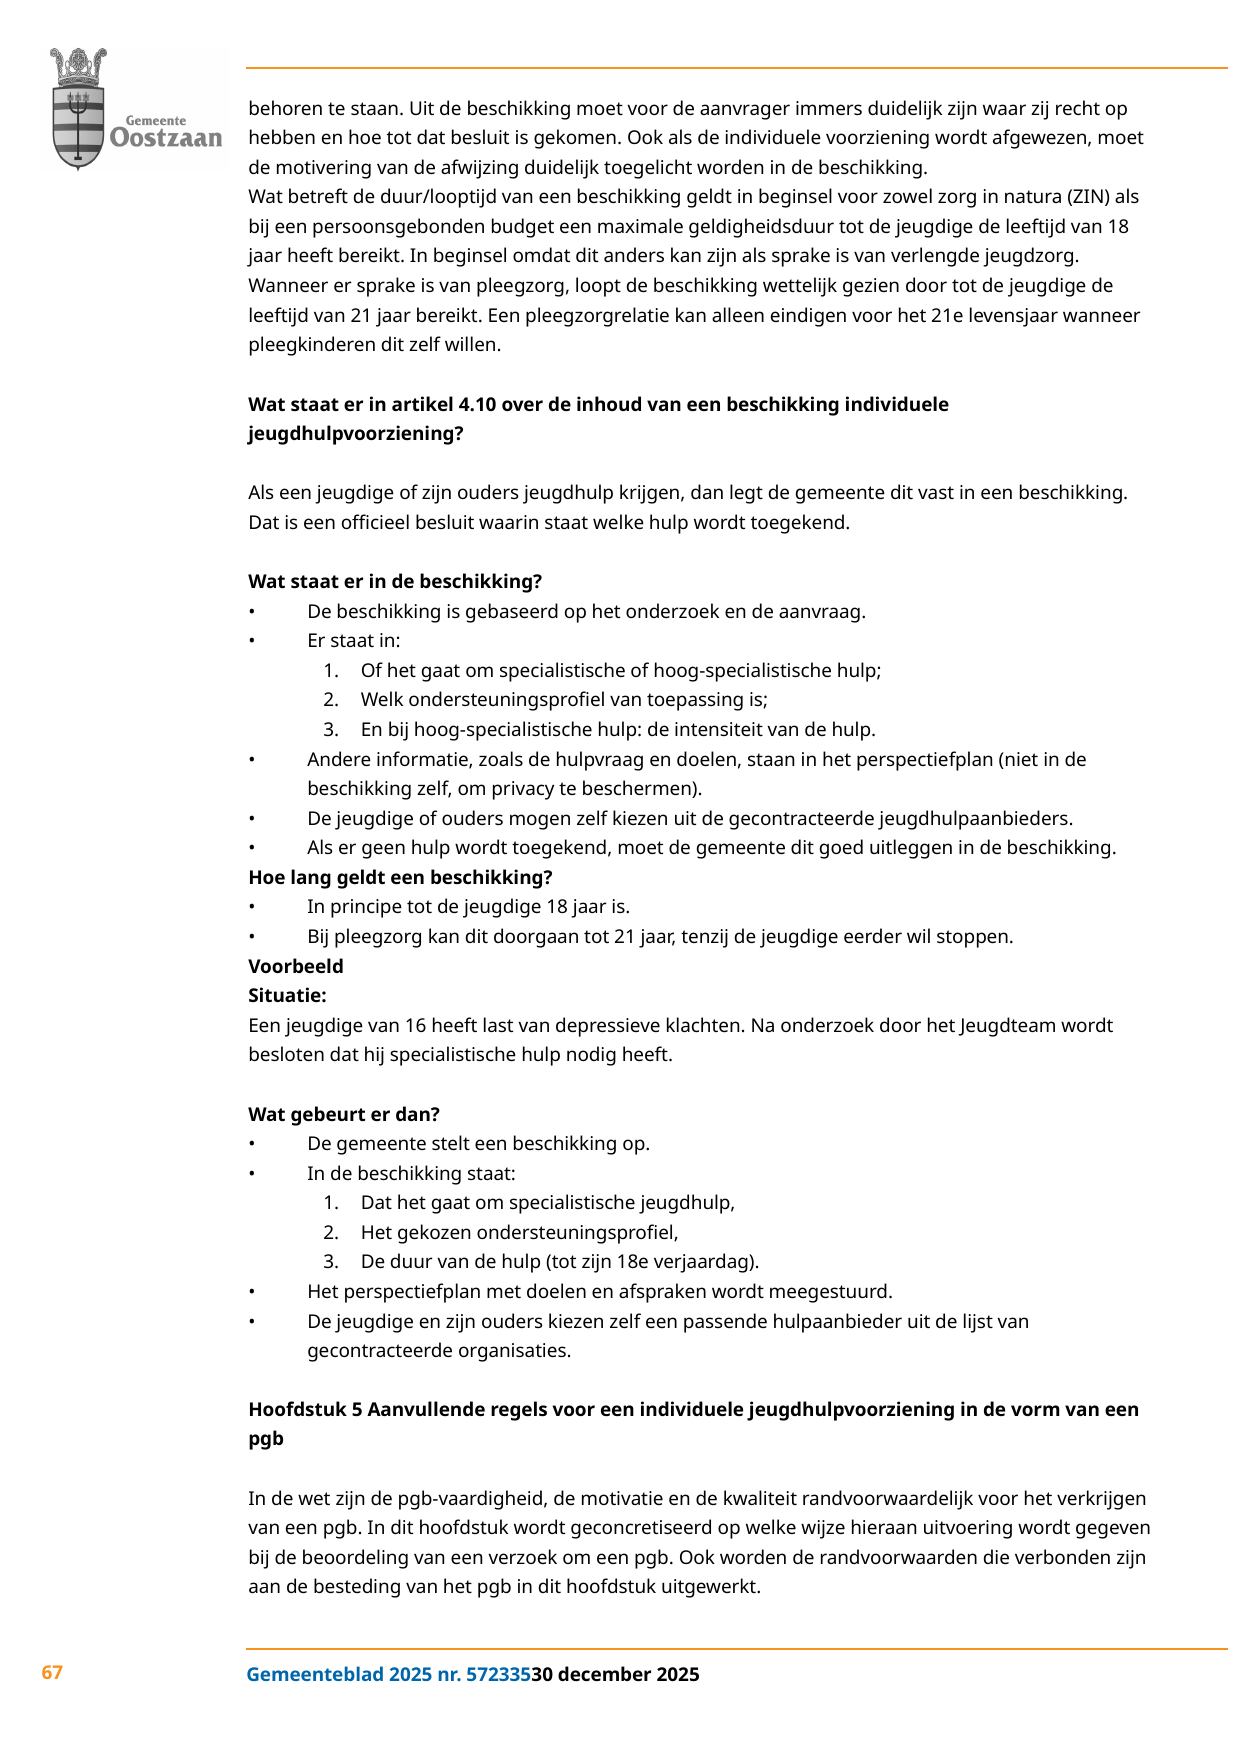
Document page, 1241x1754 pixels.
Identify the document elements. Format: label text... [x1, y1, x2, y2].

text In de wet zijn de pgb-vaardigheid, de motivatie en de kwaliteit randvoorwaardelijk voor het verkrijgen van een pgb. In dit hoofdstuk wordt geconcretiseerd op welke wijze hieraan uitvoering wordt gegeven bij de beoordeling van een verzoek om een pgb. Ook worden de randvoorwaarden die verbonden zijn aan de besteding van het pgb in dit hoofdstuk uitgewerkt. [248, 1485, 1152, 1599]
text Wanneer er sprake is van pleegzorg, loopt de beschikking wettelijk gezien door tot de jeugdige de leeftijd van 21 jaar bereikt. Een pleegzorgrelatie kan alleen eindigen voor het 21e levensjaar wanneer pleegkinderen dit zelf willen. [248, 272, 1152, 357]
text Wat betreft de duur/looptijd van een beschikking geldt in beginsel voor zowel zorg in natura (ZIN) als bij een persoonsgebonden budget een maximale geldigheidsduur tot de jeugdige de leeftijd van 18 jaar heeft bereikt. In beginsel omdat dit anders kan zijn als sprake is van verlengde jeugdzorg. [248, 183, 1152, 268]
text behoren te staan. Uit de beschikking moet voor de aanvrager immers duidelijk zijn waar zij recht op hebben en hoe tot dat besluit is gekomen. Ook als de individuele voorziening wordt afgewezen, moet de motivering van de afwijzing duidelijk toegelicht worden in de beschikking. [248, 95, 1152, 180]
picture [41, 47, 231, 172]
table_header Wat staat er in artikel 4.10 over de inhoud van een beschikking individuele jeugdhulpvoorziening? Als een jeugdige of zijn ouders jeugdhulp krijgen, dan legt de gemeente dit vast in een beschikking. Dat is een officieel besluit waarin staat welke hulp wordt toegekend. Wat staat er in de beschikking? De beschikking is gebaseerd op het onderzoek en de aanvraag. Er staat in: Of het gaat om specialistische of hoog-specialistische hulp; Welk ondersteuningsprofiel van toepassing is; En bij hoog-specialistische hulp: de intensiteit van de hulp. Andere informatie, zoals de hulpvraag en doelen, staan in het perspectiefplan (niet in de beschikking zelf, om privacy te beschermen). De jeugdige of ouders mogen zelf kiezen uit de gecontracteerde jeugdhulpaanbieders. Als er geen hulp wordt toegekend, moet de gemeente dit goed uitleggen in de beschikking. Hoe lang geldt een beschikking? In principe tot de jeugdige 18 jaar is. Bij pleegzorg kan dit doorgaan tot 21 jaar, tenzij de jeugdige eerder wil stoppen. Voorbeeld Situatie: Een jeugdige van 16 heeft last van depressieve klachten. Na onderzoek door het Jeugdteam wordt besloten dat hij specialistische hulp nodig heeft. Wat gebeurt er dan? De gemeente stelt een beschikking op. In de beschikking staat: Dat het gaat om specialistische jeugdhulp, Het gekozen ondersteuningsprofiel, De duur van de hulp (tot zijn 18e verjaardag). Het perspectiefplan met doelen en afspraken wordt meegestuurd. De jeugdige en zijn ouders kiezen zelf een passende hulpaanbieder uit de lijst van gecontracteerde organisaties. [248, 391, 1152, 1363]
text Hoofdstuk 5 Aanvullende regels voor een individuele jeugdhulpvoorziening in de vorm van een pgb [248, 1396, 1152, 1451]
